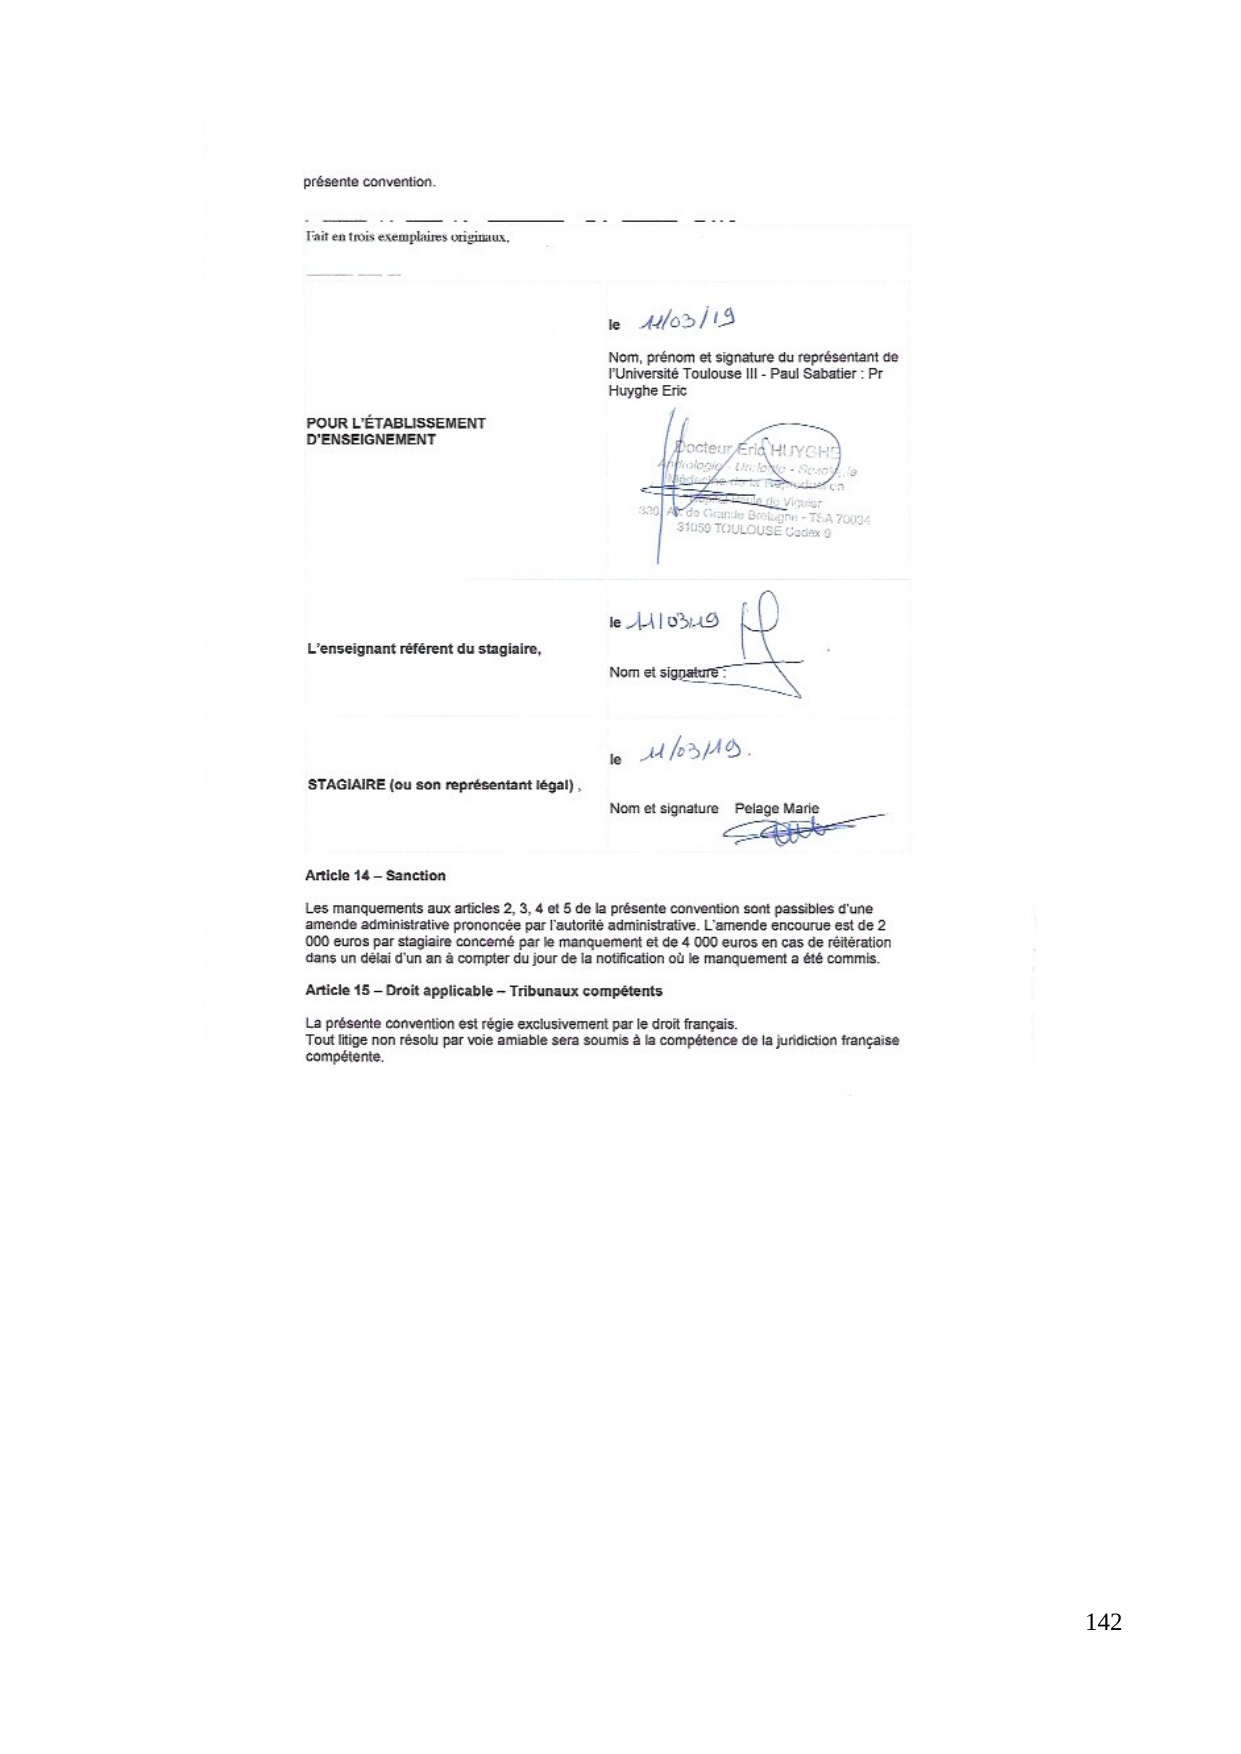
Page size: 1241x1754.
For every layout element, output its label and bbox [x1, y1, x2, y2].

picture [203, 118, 1037, 1207]
